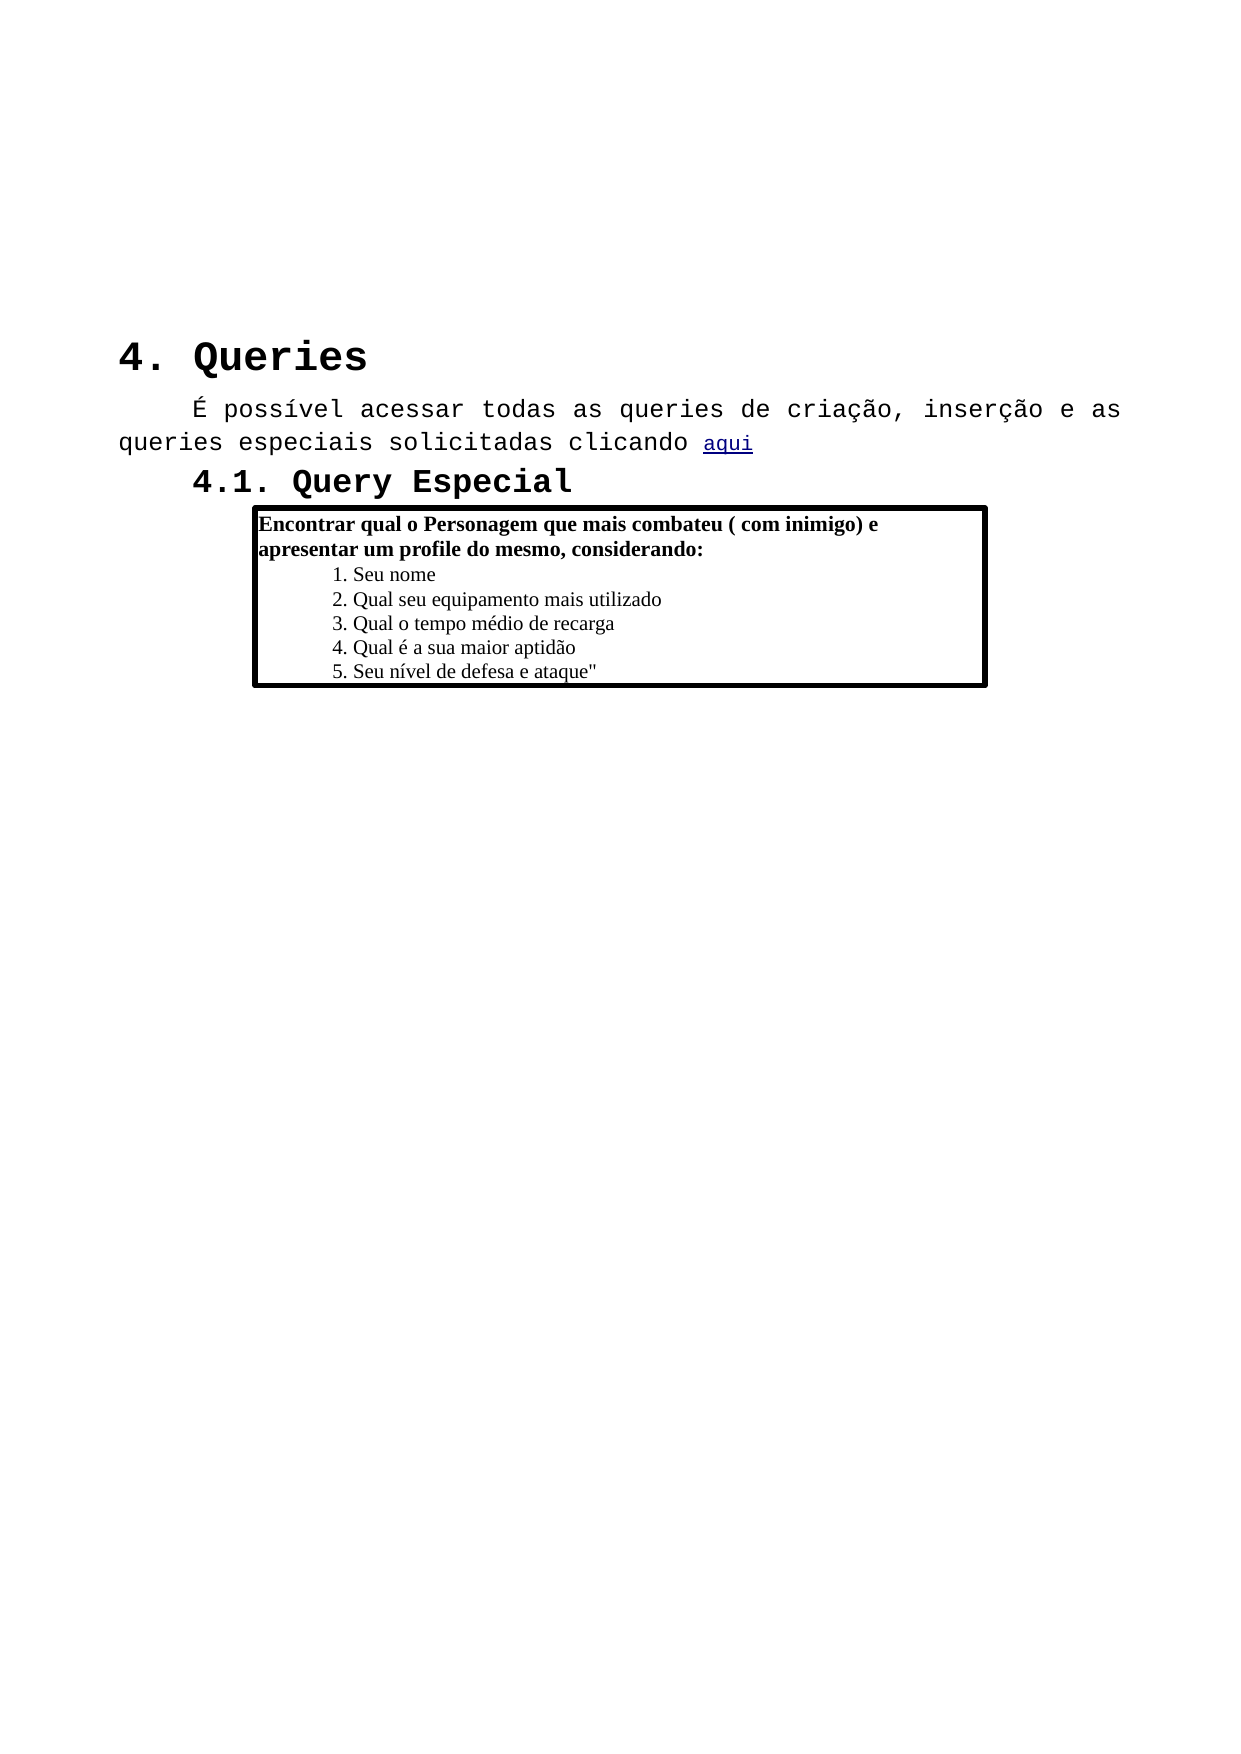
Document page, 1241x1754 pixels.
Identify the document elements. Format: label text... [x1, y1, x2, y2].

text É possível acessar todas as queries de criação, inserção e as queries especiais solicitadas clicando aqui [118, 382, 1122, 458]
text 4.1. Query Especial [118, 458, 1122, 505]
text 4. Queries [118, 335, 1122, 382]
